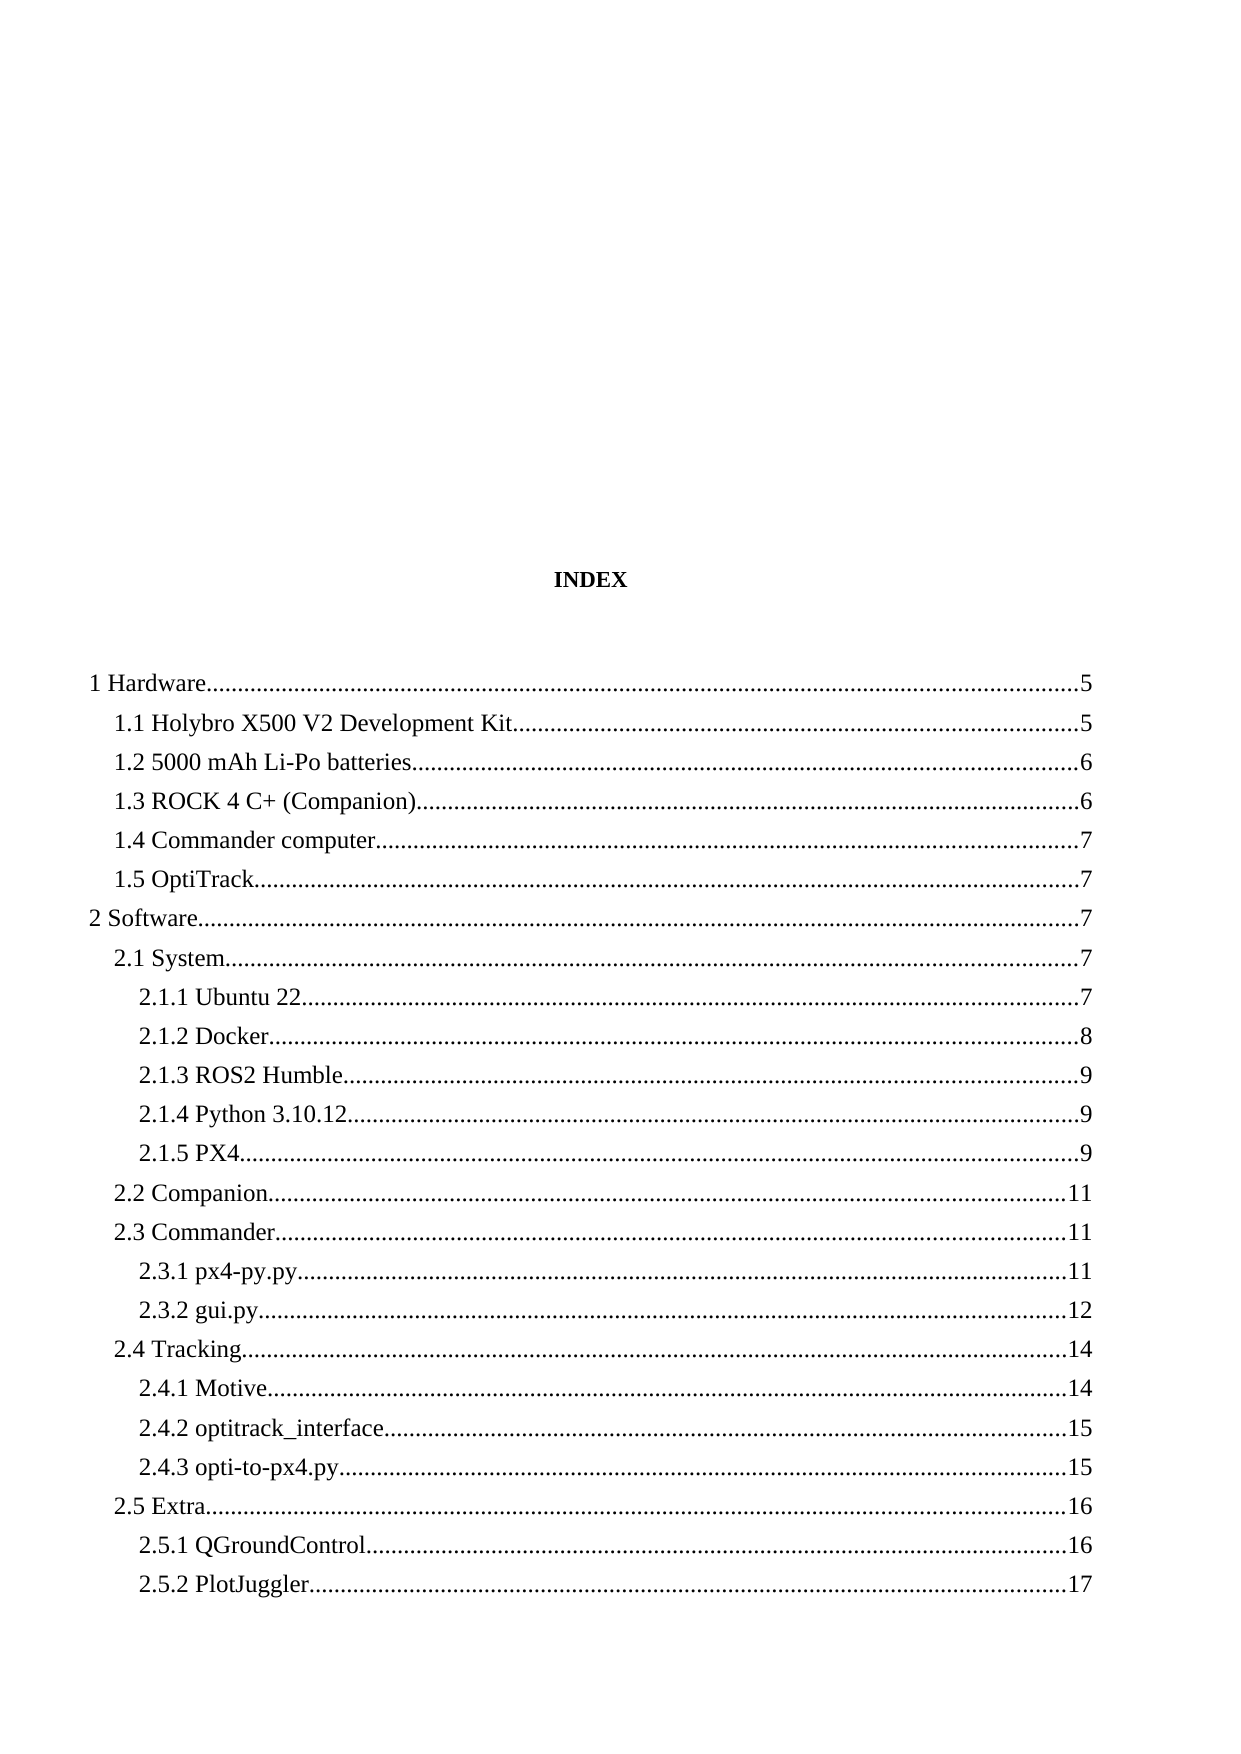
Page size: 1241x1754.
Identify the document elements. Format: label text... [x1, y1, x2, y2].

text 2.2 Companion 11 [114, 1178, 1092, 1206]
text INDEX [89, 566, 1092, 592]
text 1 Hardware 5 [89, 668, 1092, 697]
text 2.3.2 gui.py 12 [139, 1295, 1092, 1324]
text 2.3.1 px4-py.py 11 [139, 1256, 1092, 1285]
text 2.1.5 PX4 9 [139, 1138, 1092, 1167]
text 2.3 Commander 11 [114, 1217, 1092, 1246]
text 1.3 ROCK 4 C+ (Companion) 6 [114, 786, 1092, 815]
text 2.1.2 Docker 8 [139, 1021, 1092, 1050]
text 2 Software 7 [89, 903, 1092, 932]
text 1.4 Commander computer 7 [114, 825, 1092, 854]
text 2.1.3 ROS2 Humble 9 [139, 1060, 1092, 1089]
text 2.1.4 Python 3.10.12 9 [139, 1099, 1092, 1128]
text 2.4.3 opti-to-px4.py 15 [139, 1452, 1092, 1481]
text 1.1 Holybro X500 V2 Development Kit 5 [114, 708, 1092, 736]
text 2.5.1 QGroundControl 16 [139, 1530, 1092, 1559]
text 2.4 Tracking 14 [114, 1334, 1092, 1363]
text 2.1 System 7 [114, 943, 1092, 971]
text 1.5 OptiTrack 7 [114, 864, 1092, 893]
text 2.5.2 PlotJuggler 17 [139, 1569, 1092, 1598]
text 2.5 Extra 16 [114, 1491, 1092, 1520]
text 2.4.1 Motive 14 [139, 1373, 1092, 1402]
text 1.2 5000 mAh Li-Po batteries 6 [114, 747, 1092, 776]
text 2.1.1 Ubuntu 22 7 [139, 982, 1092, 1011]
text 2.4.2 optitrack_interface 15 [139, 1413, 1092, 1441]
